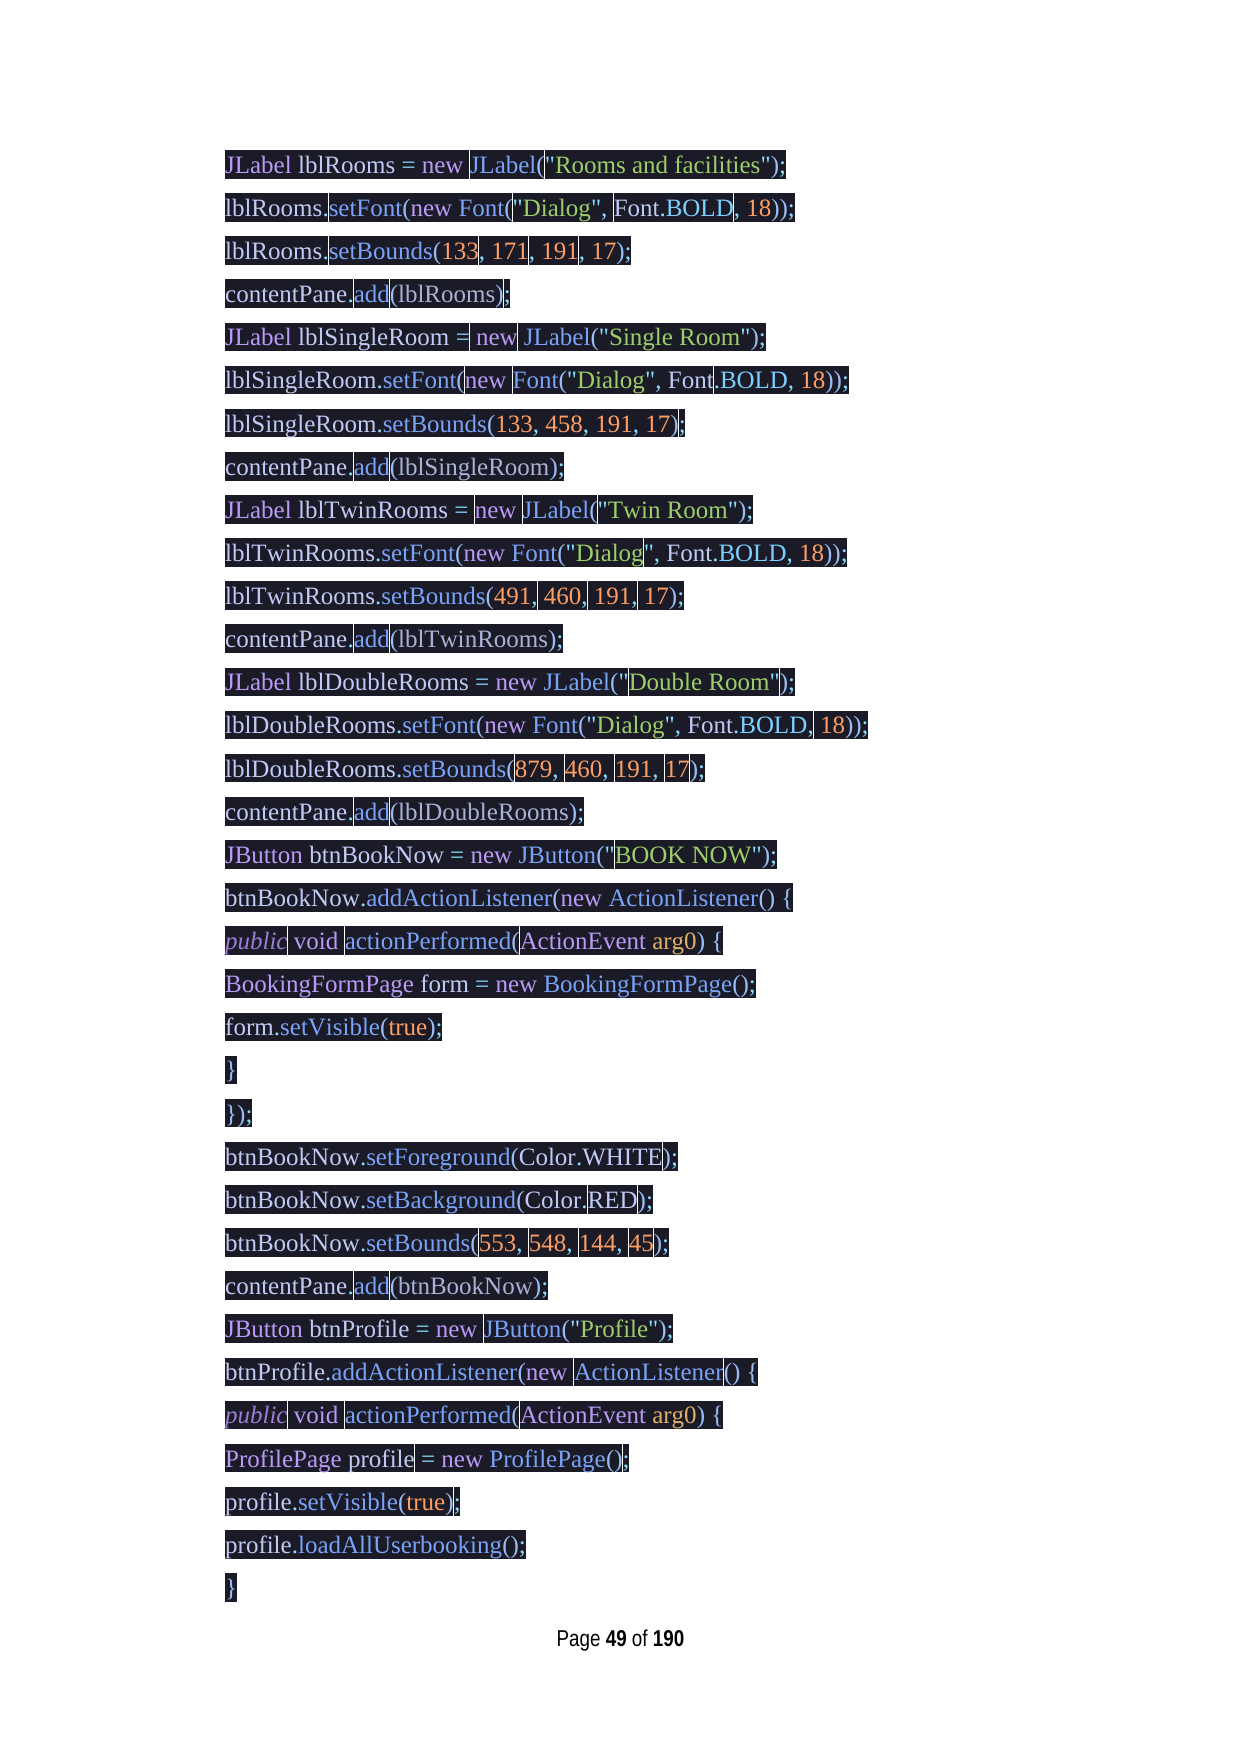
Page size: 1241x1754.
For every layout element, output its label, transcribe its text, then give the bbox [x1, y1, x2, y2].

text contentPane.add(lblSingleRoom); [225, 452, 1090, 481]
text lblRooms.setBounds(133, 171, 191, 17); [225, 236, 1090, 265]
text public void actionPerformed(ActionEvent arg0) { [225, 1401, 1090, 1429]
text btnProfile.addActionListener(new ActionListener() { [225, 1357, 1090, 1386]
text profile.setVisible(true); [225, 1487, 1090, 1516]
text btnBookNow.addActionListener(new ActionListener() { [225, 883, 1090, 912]
text contentPane.add(lblTwinRooms); [225, 624, 1090, 653]
text BookingFormPage form = new BookingFormPage(); [225, 969, 1090, 998]
text lblRooms.setFont(new Font("Dialog", Font.BOLD, 18)); [225, 193, 1090, 222]
text lblDoubleRooms.setFont(new Font("Dialog", Font.BOLD, 18)); [225, 711, 1090, 739]
text JLabel lblTwinRooms = new JLabel("Twin Room"); [225, 495, 1090, 524]
text lblSingleRoom.setBounds(133, 458, 191, 17); [225, 409, 1090, 437]
text public void actionPerformed(ActionEvent arg0) { [225, 926, 1090, 955]
text JLabel lblDoubleRooms = new JLabel("Double Room"); [225, 667, 1090, 696]
text profile.loadAllUserbooking(); [225, 1530, 1090, 1559]
text contentPane.add(lblRooms); [225, 279, 1090, 308]
text contentPane.add(lblDoubleRooms); [225, 797, 1090, 826]
text } [225, 1573, 1090, 1602]
text JButton btnBookNow = new JButton("BOOK NOW"); [225, 840, 1090, 869]
text lblTwinRooms.setFont(new Font("Dialog", Font.BOLD, 18)); [225, 538, 1090, 567]
text btnBookNow.setBackground(Color.RED); [225, 1185, 1090, 1214]
text btnBookNow.setForeground(Color.WHITE); [225, 1142, 1090, 1171]
text }); [225, 1099, 1090, 1127]
text ProfilePage profile = new ProfilePage(); [225, 1444, 1090, 1472]
text contentPane.add(btnBookNow); [225, 1271, 1090, 1300]
text lblSingleRoom.setFont(new Font("Dialog", Font.BOLD, 18)); [225, 366, 1090, 394]
text JLabel lblSingleRoom = new JLabel("Single Room"); [225, 322, 1090, 351]
text form.setVisible(true); [225, 1012, 1090, 1041]
text JButton btnProfile = new JButton("Profile"); [225, 1314, 1090, 1343]
text lblDoubleRooms.setBounds(879, 460, 191, 17); [225, 754, 1090, 782]
text lblTwinRooms.setBounds(491, 460, 191, 17); [225, 581, 1090, 610]
text JLabel lblRooms = new JLabel("Rooms and facilities"); [225, 150, 1090, 179]
text btnBookNow.setBounds(553, 548, 144, 45); [225, 1228, 1090, 1257]
text } [225, 1056, 1090, 1084]
